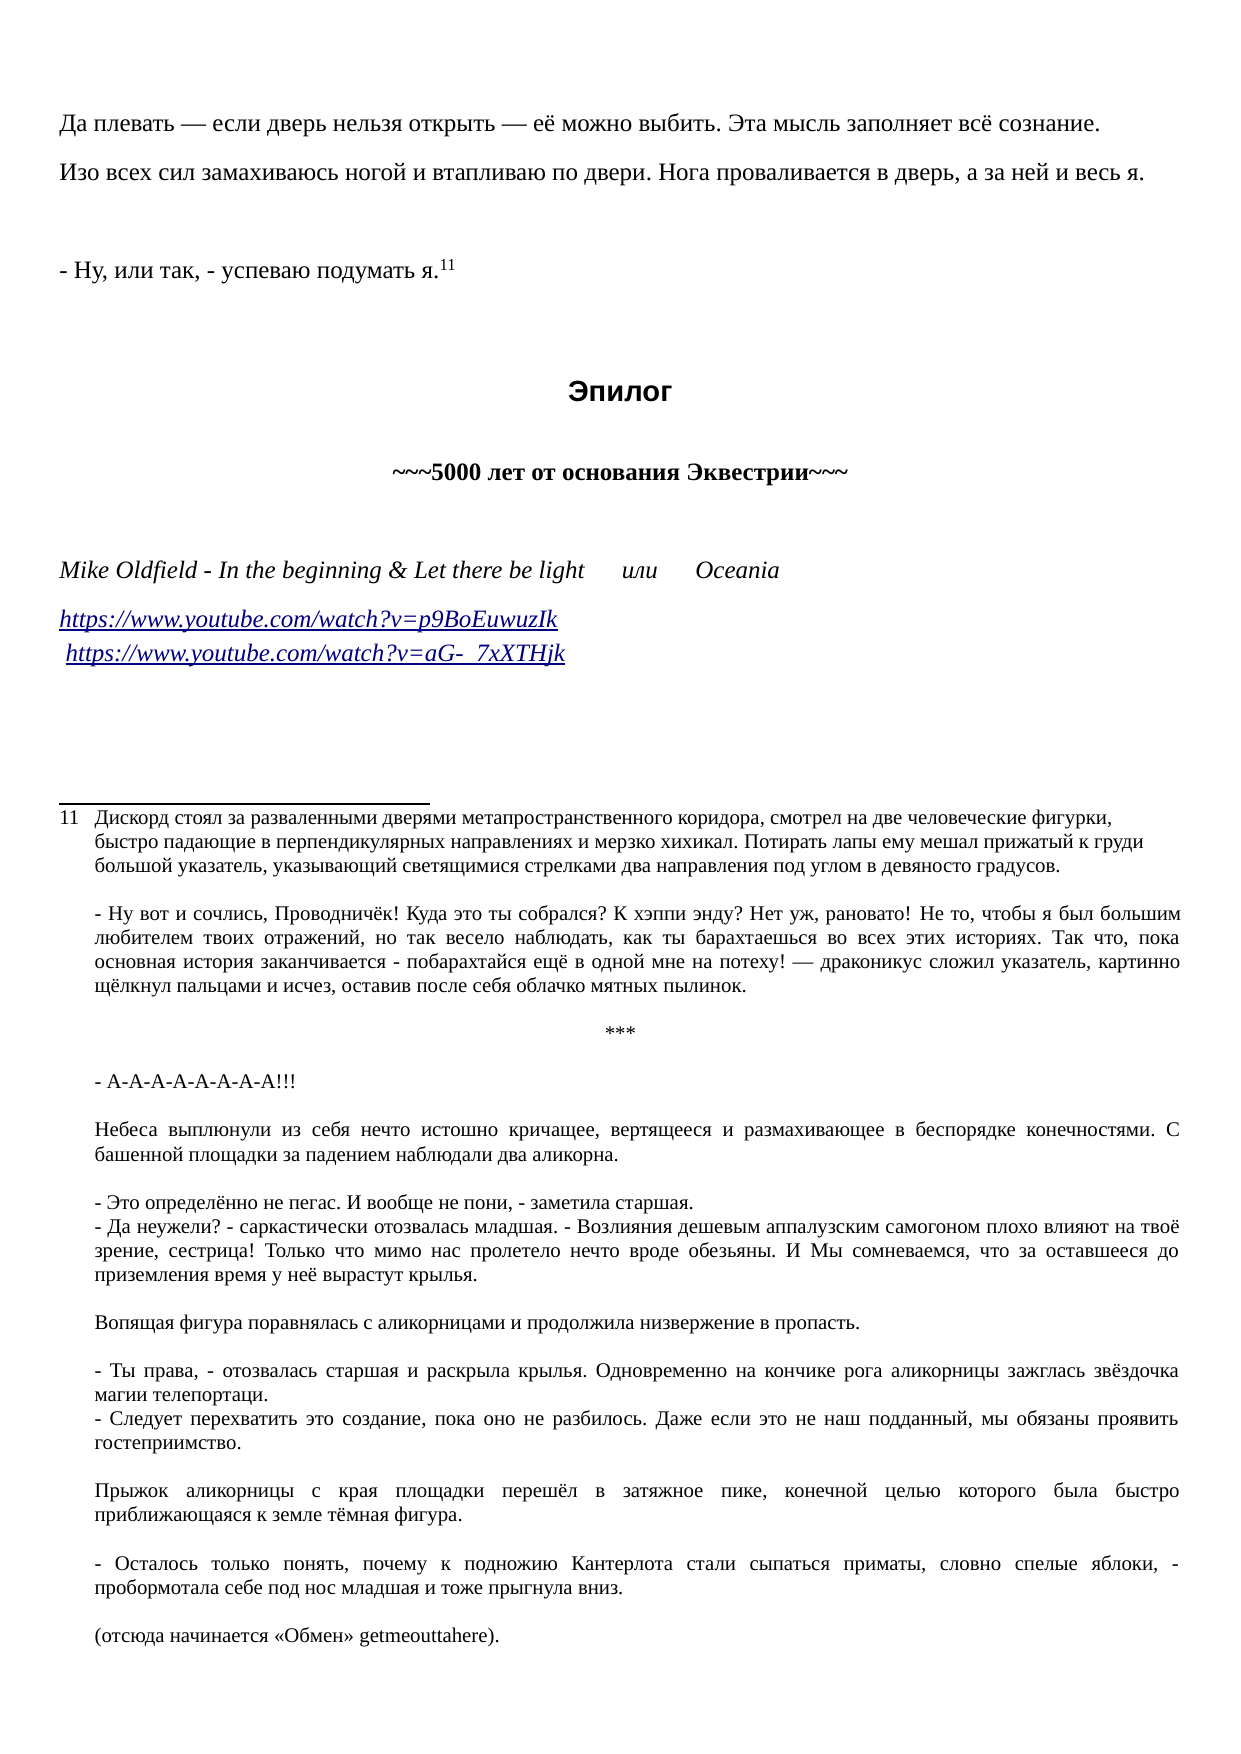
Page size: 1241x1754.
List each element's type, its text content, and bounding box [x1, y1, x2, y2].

text Да плевать — если дверь нельзя открыть — её можно выбить. Эта мысль заполняет всё сознание. [59, 108, 1181, 137]
text Дискорд стоял за разваленными дверями метапространственного коридора, смотрел на две человеческие фигурки, быстро падающие в перпендикулярных направлениях и мерзко хихикал. Потирать лапы ему мешал прижатый к груди большой указатель, указывающий светящимися стрелками два направления под углом в девяносто градусов. [59, 804, 1181, 877]
text Mike Oldfield - In the beginning & Let there be light или Oceania [59, 555, 1181, 584]
text Изо всех сил замахиваюсь ногой и втапливаю по двери. Нога проваливается в дверь, а за ней и весь я. [59, 157, 1181, 186]
text (отсюда начинается «Обмен» getmeouttahere). [59, 1623, 1181, 1647]
text - Ну, или так, - успеваю подумать я. [59, 255, 1181, 284]
text - Ты права, - отозвалась старшая и раскрыла крылья. Одновременно на кончике рога аликорницы зажглась звёздочка магии телепортаци. [59, 1358, 1181, 1406]
text - Это определённо не пегас. И вообще не пони, - заметила старшая. [59, 1189, 1181, 1214]
text - Следует перехватить это создание, пока оно не разбилось. Даже еcли это не наш подданный, мы обязаны проявить гостеприимство. Прыжок аликорницы с края площадки перешёл в затяжное пике, конечной целью которого была быстро приближающаяся к земле тёмная фигура. [59, 1406, 1181, 1526]
subtitle Эпилог [59, 374, 1181, 408]
text https://www.youtube.com/watch?v=p9BoEuwuzIk https://www.youtube.com/watch?v=aG-_7xXTHjk [59, 604, 1181, 667]
text Вопящая фигура поравнялась с аликорницами и продолжила низвержение в пропасть. [59, 1310, 1181, 1334]
text ~~~5000 лет от основания Эквестрии~~~ [59, 457, 1181, 486]
text - Осталось только понять, почему к подножию Кантерлота стали сыпаться приматы, словно спелые яблоки, - пробормотала себе под нос младшая и тоже прыгнула вниз. [59, 1551, 1181, 1599]
text *** [59, 1021, 1181, 1045]
text - Да неужели? - саркастически отозвалась младшая. - Возлияния дешевым аппалузским самогоном плохо влияют на твоё зрение, сестрица! Только что мимо нас пролетело нечто вроде обезьяны. И Мы сомневаемся, что за оставшееся до приземления время у неё вырастут крылья. [59, 1214, 1181, 1286]
text - Ну вот и сочлись, Проводничёк! Куда это ты собрался? К хэппи энду? Нет уж, рановато! Не то, чтобы я был большим любителем твоих отражений, но так весело наблюдать, как ты барахтаешься во всех этих историях. Так что, пока основная история заканчивается - побарахтайся ещё в одной мне на потеху! — драконикус сложил указатель, картинно щёлкнул пальцами и исчез, оставив после себя облачко мятных пылинок. [59, 901, 1181, 997]
text Небеса выплюнули из себя нечто истошно кричащее, вертящееся и размахивающее в беспорядке конечностями. С башенной площадки за падением наблюдали два аликорна. [59, 1117, 1181, 1166]
text - А-А-А-А-А-А-А-А!!! [59, 1069, 1181, 1093]
